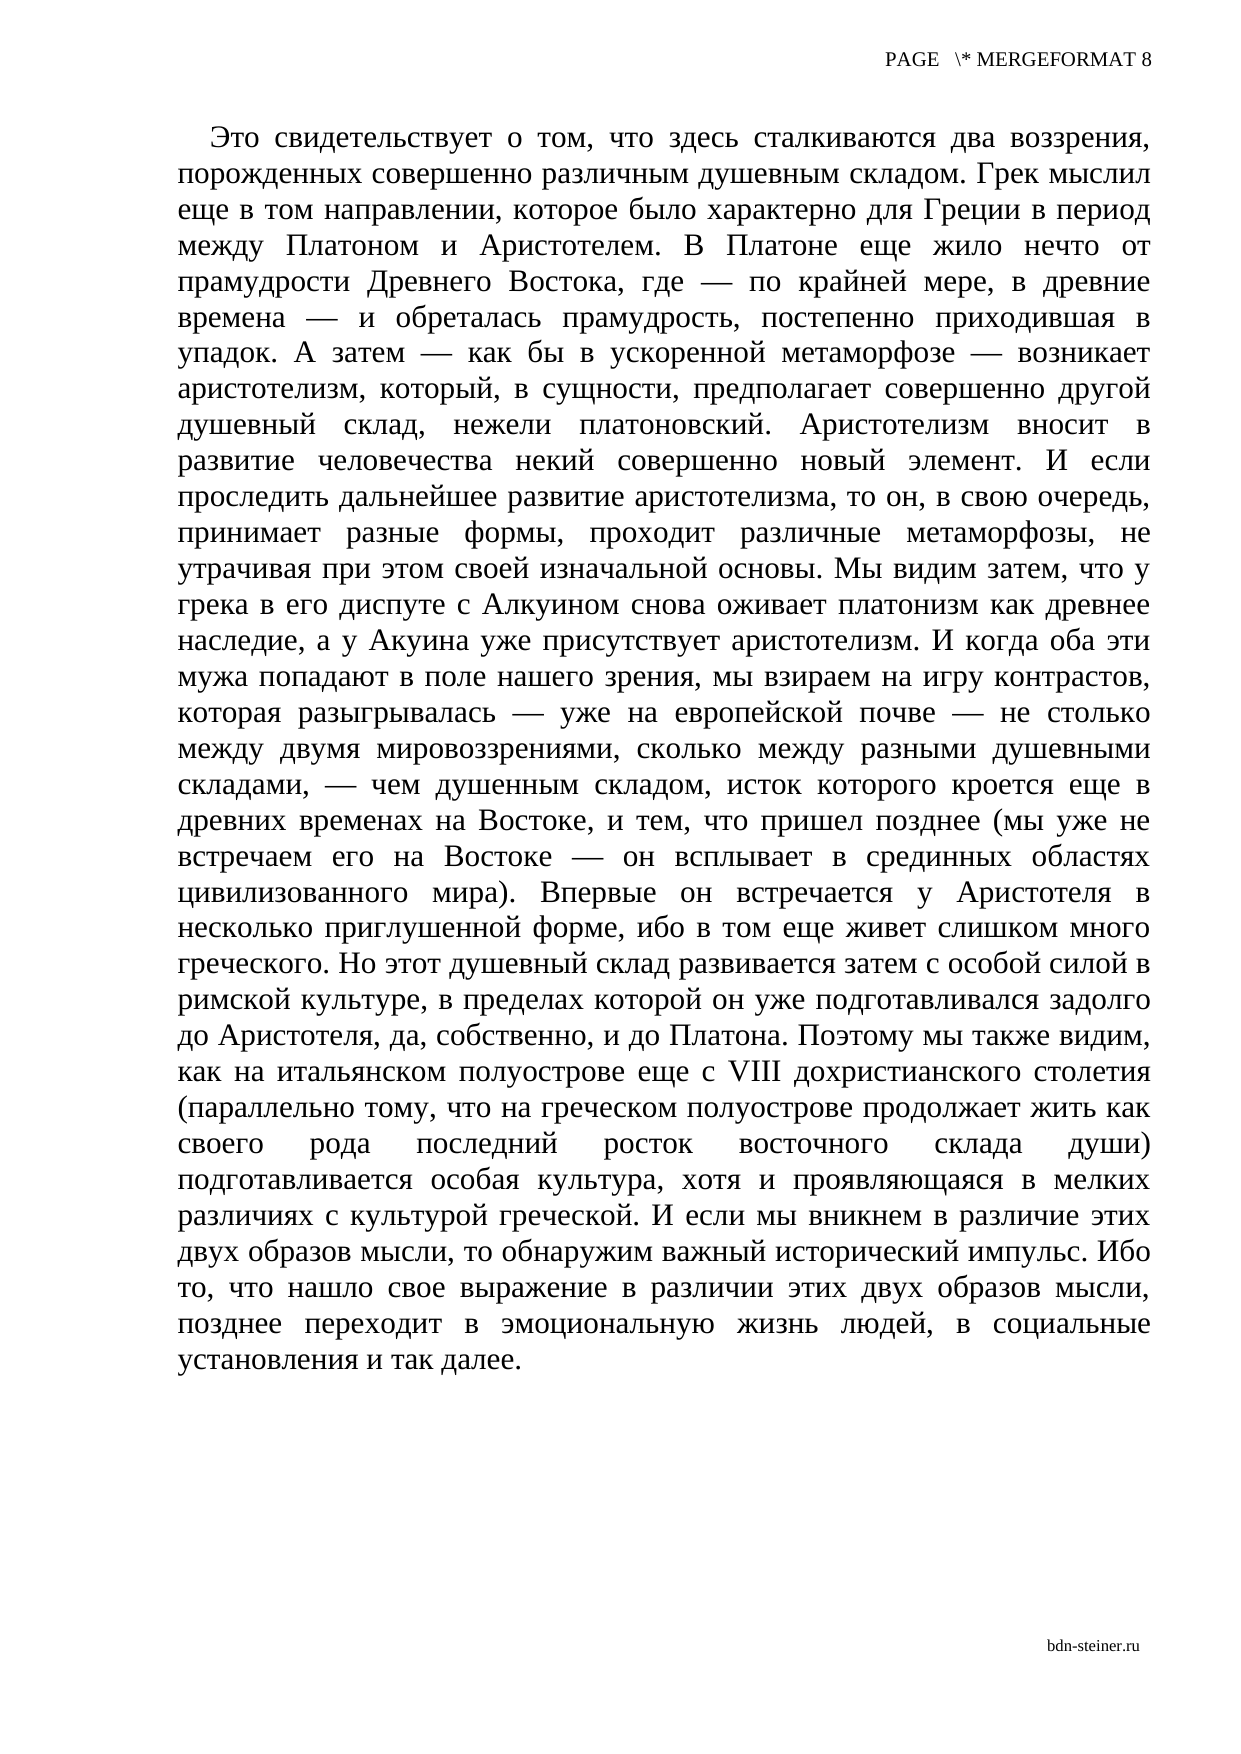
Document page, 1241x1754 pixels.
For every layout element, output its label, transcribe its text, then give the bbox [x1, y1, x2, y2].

text Это свидетельствует о том, что здесь сталкиваются два воззрения, порожденных совершенно различным душевным складом. Грек мыслил еще в том направлении, которое было характерно для Греции в период между Платоном и Аристотелем. В Платоне еще жило нечто от прамудрости Древнего Востока, где — по крайней мере, в древние времена — и обреталась прамудрость, постепенно приходившая в упадок. А затем — как бы в ускоренной метаморфозе — возникает аристотелизм, который, в сущности, предполагает совершенно другой душевный склад, нежели платоновский. Аристотелизм вносит в развитие человечества некий совершенно новый элемент. И если проследить дальнейшее развитие аристотелизма, то он, в свою очередь, принимает разные формы, проходит различные метаморфозы, не утрачивая при этом своей изначальной основы. Мы видим затем, что у грека в его диспуте с Алкуином снова оживает платонизм как древнее наследие, а у Акуина уже присутствует аристотелизм. И когда оба эти мужа попадают в поле нашего зрения, мы взираем на игру контрастов, которая разыгрывалась — уже на европейской почве — не столько между двумя мировоззрениями, сколько между разными душевными складами, — чем душенным складом, исток которого кроется еще в древних временах на Востоке, и тем, что пришел позднее (мы уже не встречаем его на Востоке — он всплывает в срединных областях цивилизованного мира). Впервые он встречается у Аристотеля в несколько приглушенной форме, ибо в том еще живет слишком много греческого. Но этот душевный склад развивается затем с особой силой в римской культуре, в пределах которой он уже подготавливался задолго до Аристотеля, да, собственно, и до Платона. Поэтому мы также видим, как на итальянском полуострове еще с VIII дохристианского столетия (параллельно тому, что на греческом полуострове продолжает жить как своего рода последний росток восточного склада души) подготавливается особая культура, хотя и проявляющаяся в мелких различиях с культурой греческой. И если мы вникнем в различие этих двух образов мысли, то обнаружим важный исторический импульс. Ибо то, что нашло свое выражение в различии этих двух образов мысли, позднее переходит в эмоциональную жизнь людей, в социальные установления и так далее. [177, 118, 1152, 1376]
